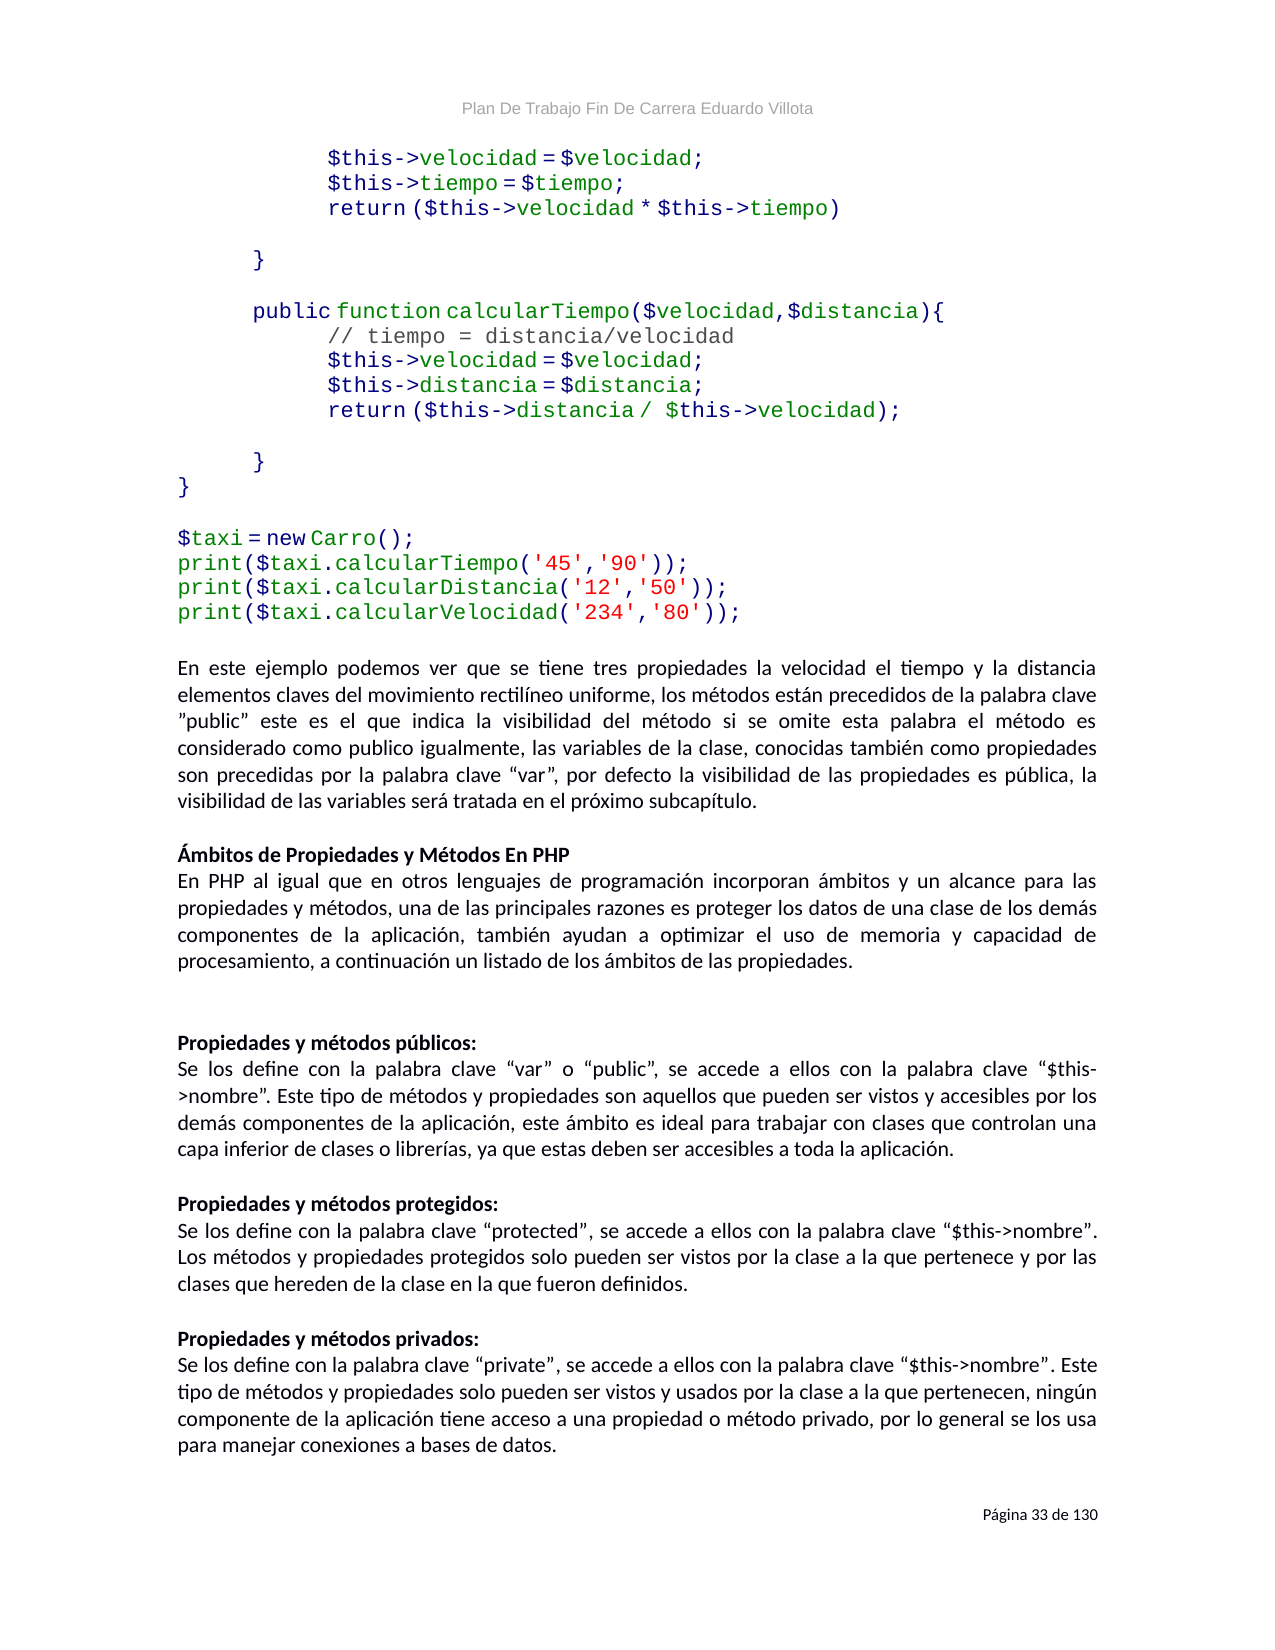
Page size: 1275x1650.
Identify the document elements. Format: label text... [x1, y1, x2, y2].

text Se los define con la palabra clave “var” o “public”, se accede a ellos con la palabra clave “$this->nombre”. Este tipo de métodos y propiedades son aquellos que pueden ser vistos y accesibles por los demás componentes de la aplicación, este ámbito es ideal para trabajar con clases que controlan una capa inferior de clases o librerías, ya que estas deben ser accesibles a toda la aplicación. [177, 1056, 1098, 1162]
text return ($this->velocidad * $this->tiempo) [177, 197, 1098, 222]
text $taxi = new Carro(); [177, 527, 1098, 552]
text $this->velocidad = $velocidad; [177, 148, 1098, 172]
text } [177, 249, 1098, 273]
text Se los define con la palabra clave “private”, se accede a ellos con la palabra clave “$this->nombre”. Este tipo de métodos y propiedades solo pueden ser vistos y usados por la clase a la que pertenecen, ningún componente de la aplicación tiene acceso a una propiedad o método privado, por lo general se los usa para manejar conexiones a bases de datos. [177, 1352, 1098, 1458]
text } [177, 451, 1098, 476]
text } [177, 476, 1098, 500]
text return ($this->distancia / $this->velocidad); [177, 399, 1098, 424]
text $this->distancia = $distancia; [177, 374, 1098, 399]
text public function calcularTiempo($velocidad,$distancia){ [177, 300, 1098, 325]
text $this->tiempo = $tiempo; [177, 172, 1098, 197]
text En PHP al igual que en otros lenguajes de programación incorporan ámbitos y un alcance para las propiedades y métodos, una de las principales razones es proteger los datos de una clase de los demás componentes de la aplicación, también ayudan a optimizar el uso de memoria y capacidad de procesamiento, a continuación un listado de los ámbitos de las propiedades. [177, 867, 1098, 974]
text print($taxi.calcularTiempo('45','90')); [177, 552, 1098, 577]
text Propiedades y métodos privados: [177, 1325, 1098, 1352]
text En este ejemplo podemos ver que se tiene tres propiedades la velocidad el tiempo y la distancia elementos claves del movimiento rectilíneo uniforme, los métodos están precedidos de la palabra clave ”public” este es el que indica la visibilidad del método si se omite esta palabra el método es considerado como publico igualmente, las variables de la clase, conocidas también como propiedades son precedidas por la palabra clave “var”, por defecto la visibilidad de las propiedades es pública, la visibilidad de las variables será tratada en el próximo subcapítulo. [177, 654, 1098, 814]
text Propiedades y métodos protegidos: [177, 1190, 1098, 1217]
text print($taxi.calcularDistancia('12','50')); [177, 577, 1098, 601]
text Se los define con la palabra clave “protected”, se accede a ellos con la palabra clave “$this->nombre”. Los métodos y propiedades protegidos solo pueden ser vistos por la clase a la que pertenece y por las clases que hereden de la clase en la que fueron definidos. [177, 1217, 1098, 1297]
text print($taxi.calcularVelocidad('234','80')); [177, 601, 1098, 626]
text Propiedades y métodos públicos: [177, 1029, 1098, 1056]
text $this->velocidad = $velocidad; [177, 350, 1098, 374]
text // tiempo = distancia/velocidad [177, 325, 1098, 350]
text Ámbitos de Propiedades y Métodos En PHP [177, 841, 1098, 867]
